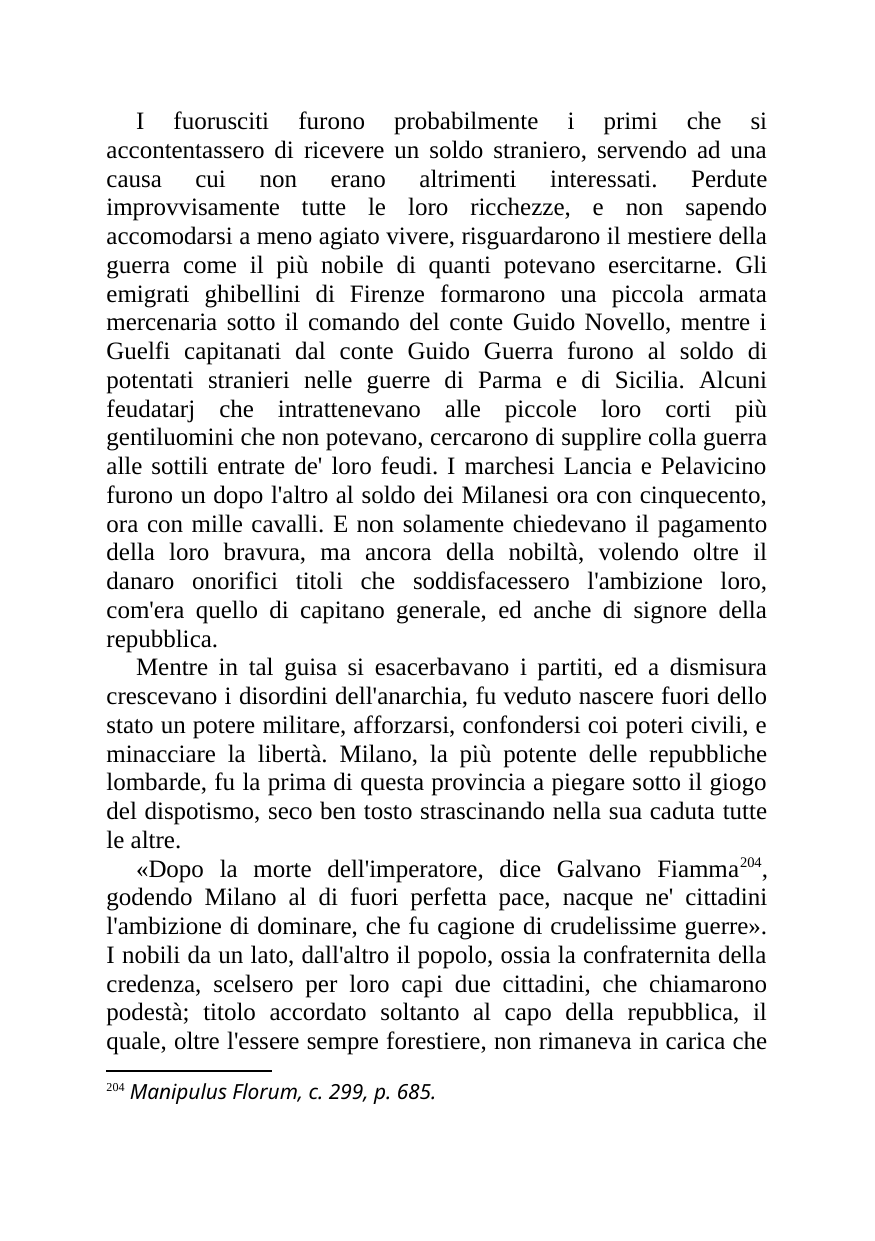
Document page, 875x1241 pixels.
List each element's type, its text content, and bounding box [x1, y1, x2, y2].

text Manipulus Florum, c. 299, p. 685. [106, 1077, 768, 1105]
text «Dopo la morte dell'imperatore, dice Galvano Fiamma, godendo Milano al di fuori perfetta pace, nacque ne' cittadini l'ambizione di dominare, che fu cagione di crudelissime guerre». I nobili da un lato, dall'altro il popolo, ossia la confraternita della credenza, scelsero per loro capi due cittadini, che chiamarono podestà; titolo accordato soltanto al capo della repubblica, il quale, oltre l'essere sempre forestiere, non rimaneva in carica che [106, 854, 768, 1055]
text I fuorusciti furono probabilmente i primi che si accontentassero di ricevere un soldo straniero, servendo ad una causa cui non erano altrimenti interessati. Perdute improvvisamente tutte le loro ricchezze, e non sapendo accomodarsi a meno agiato vivere, risguardarono il mestiere della guerra come il più nobile di quanti potevano esercitarne. Gli emigrati ghibellini di Firenze formarono una piccola armata mercenaria sotto il comando del conte Guido Novello, mentre i Guelfi capitanati dal conte Guido Guerra furono al soldo di potentati stranieri nelle guerre di Parma e di Sicilia. Alcuni feudatarj che intrattenevano alle piccole loro corti più gentiluomini che non potevano, cercarono di supplire colla guerra alle sottili entrate de' loro feudi. I marchesi Lancia e Pelavicino furono un dopo l'altro al soldo dei Milanesi ora con cinquecento, ora con mille cavalli. E non solamente chiedevano il pagamento della loro bravura, ma ancora della nobiltà, volendo oltre il danaro onorifici titoli che soddisfacessero l'ambizione loro, com'era quello di capitano generale, ed anche di signore della repubblica. [106, 106, 768, 652]
text Mentre in tal guisa si esacerbavano i partiti, ed a dismisura crescevano i disordini dell'anarchia, fu veduto nascere fuori dello stato un potere militare, afforzarsi, confondersi coi poteri civili, e minacciare la libertà. Milano, la più potente delle repubbliche lombarde, fu la prima di questa provincia a piegare sotto il giogo del dispotismo, seco ben tosto strascinando nella sua caduta tutte le altre. [106, 652, 768, 854]
